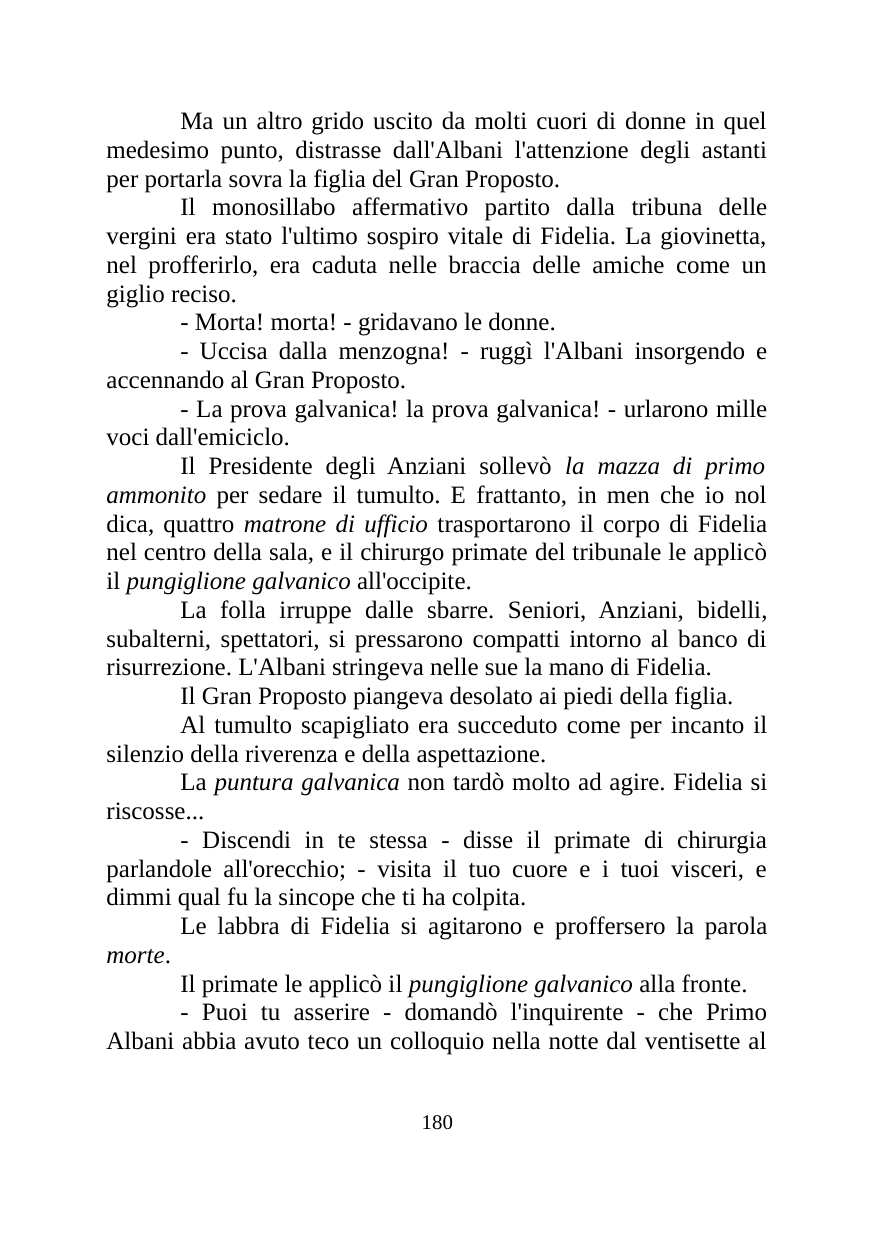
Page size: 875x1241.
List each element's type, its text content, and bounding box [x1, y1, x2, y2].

text Il Gran Proposto piangeva desolato ai piedi della figlia. [106, 681, 768, 710]
text La folla irruppe dalle sbarre. Seniori, Anziani, bidelli, subalterni, spettatori, si pressarono compatti intorno al banco di risurrezione. L'Albani stringeva nelle sue la mano di Fidelia. [106, 595, 768, 681]
text Ma un altro grido uscito da molti cuori di donne in quel medesimo punto, distrasse dall'Albani l'attenzione degli astanti per portarla sovra la figlia del Gran Proposto. [106, 106, 768, 192]
text - Puoi tu asserire - domandò l'inquirente - che Primo Albani abbia avuto teco un colloquio nella notte dal ventisette al [106, 997, 768, 1055]
text Il monosillabo affermativo partito dalla tribuna delle vergini era stato l'ultimo sospiro vitale di Fidelia. La giovinetta, nel profferirlo, era caduta nelle braccia delle amiche come un giglio reciso. [106, 192, 768, 307]
text - Uccisa dalla menzogna! - ruggì l'Albani insorgendo e accennando al Gran Proposto. [106, 336, 768, 394]
text Il primate le applicò il pungiglione galvanico alla fronte. [106, 969, 768, 997]
text - La prova galvanica! la prova galvanica! - urlarono mille voci dall'emiciclo. [106, 394, 768, 451]
text - Discendi in te stessa - disse il primate di chirurgia parlandole all'orecchio; - visita il tuo cuore e i tuoi visceri, e dimmi qual fu la sincope che ti ha colpita. [106, 825, 768, 911]
text La puntura galvanica non tardò molto ad agire. Fidelia si riscosse... [106, 767, 768, 825]
text Al tumulto scapigliato era succeduto come per incanto il silenzio della riverenza e della aspettazione. [106, 710, 768, 767]
text Le labbra di Fidelia si agitarono e proffersero la parola morte. [106, 911, 768, 969]
text - Morta! morta! - gridavano le donne. [106, 307, 768, 336]
text Il Presidente degli Anziani sollevò la mazza di primo ammonito per sedare il tumulto. E frattanto, in men che io nol dica, quattro matrone di ufficio trasportarono il corpo di Fidelia nel centro della sala, e il chirurgo primate del tribunale le applicò il pungiglione galvanico all'occipite. [106, 451, 768, 595]
